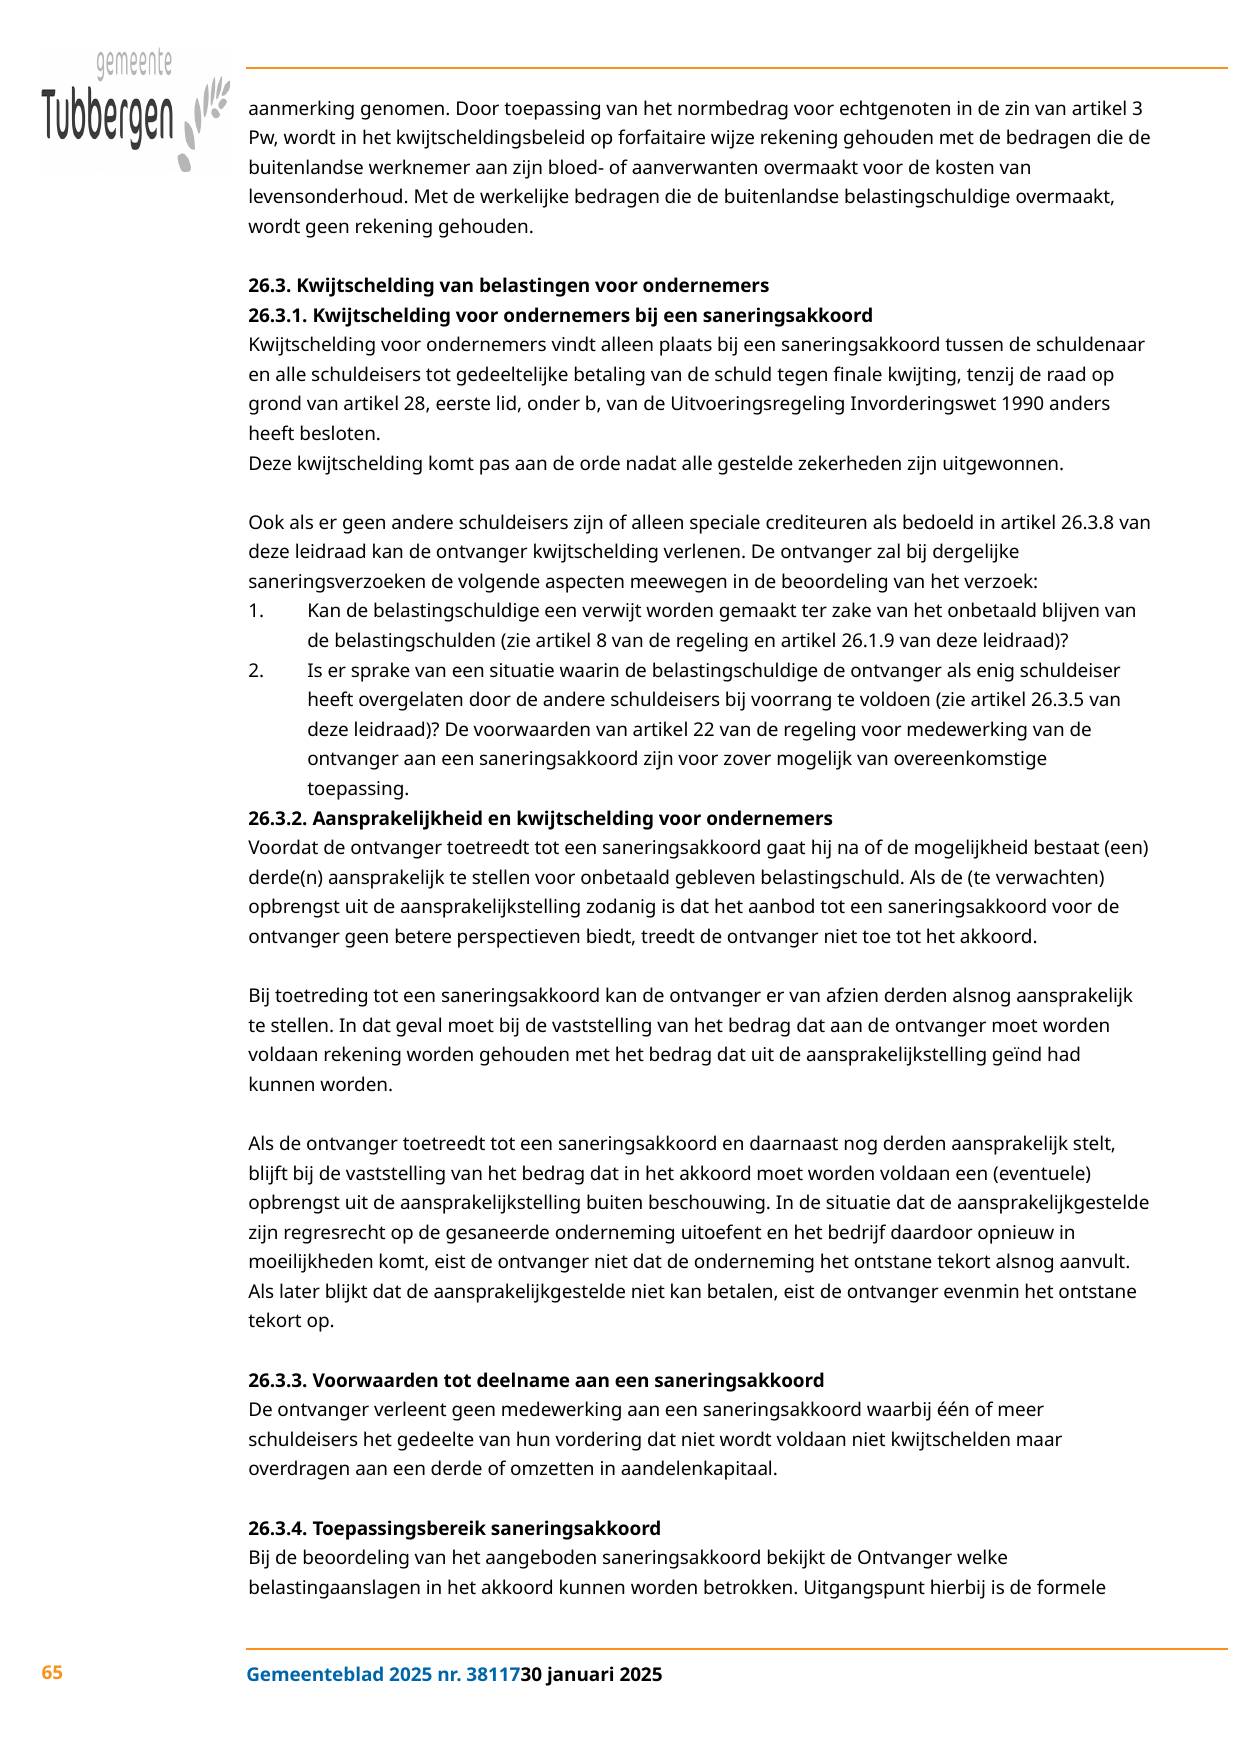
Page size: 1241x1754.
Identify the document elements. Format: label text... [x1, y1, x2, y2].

list Kan de belastingschuldige een verwijt worden gemaakt ter zake van het onbetaald blijven van de belastingschulden (zie artikel 8 van de regeling en artikel 26.1.9 van deze leidraad)? [248, 598, 1152, 653]
text 26.3.3. Voorwaarden tot deelname aan een saneringsakkoord [248, 1367, 1152, 1393]
text 26.3.1. Kwijtschelding voor ondernemers bij een saneringsakkoord [248, 302, 1152, 328]
text Ook als er geen andere schuldeisers zijn of alleen speciale crediteuren als bedoeld in artikel 26.3.8 van deze leidraad kan de ontvanger kwijtschelding verlenen. De ontvanger zal bij dergelijke saneringsverzoeken de volgende aspecten meewegen in de beoordeling van het verzoek: [248, 509, 1152, 594]
text De ontvanger verleent geen medewerking aan een saneringsakkoord waarbij één of meer schuldeisers het gedeelte van hun vordering dat niet wordt voldaan niet kwijtschelden maar overdragen aan een derde of omzetten in aandelenkapitaal. [248, 1396, 1152, 1481]
list Is er sprake van een situatie waarin de belastingschuldige de ontvanger als enig schuldeiser heeft overgelaten door de andere schuldeisers bij voorrang te voldoen (zie artikel 26.3.5 van deze leidraad)? De voorwaarden van artikel 22 van de regeling voor medewerking van de ontvanger aan een saneringsakkoord zijn voor zover mogelijk van overeenkomstige toepassing. [248, 657, 1152, 801]
text Bij de beoordeling van het aangeboden saneringsakkoord bekijkt de Ontvanger welke belastingaanslagen in het akkoord kunnen worden betrokken. Uitgangspunt hierbij is de formele [248, 1544, 1152, 1600]
text 26.3.2. Aansprakelijkheid en kwijtschelding voor ondernemers [248, 805, 1152, 831]
text 26.3.4. Toepassingsbereik saneringsakkoord [248, 1515, 1152, 1541]
text Deze kwijtschelding komt pas aan de orde nadat alle gestelde zekerheden zijn uitgewonnen. [248, 450, 1152, 476]
text aanmerking genomen. Door toepassing van het normbedrag voor echtgenoten in de zin van artikel 3 Pw, wordt in het kwijtscheldingsbeleid op forfaitaire wijze rekening gehouden met de bedragen die de buitenlandse werknemer aan zijn bloed- of aanverwanten overmaakt voor de kosten van levensonderhoud. Met de werkelijke bedragen die de buitenlandse belastingschuldige overmaakt, wordt geen rekening gehouden. [248, 95, 1152, 239]
text Als de ontvanger toetreedt tot een saneringsakkoord en daarnaast nog derden aansprakelijk stelt, blijft bij de vaststelling van het bedrag dat in het akkoord moet worden voldaan een (eventuele) opbrengst uit de aansprakelijkstelling buiten beschouwing. In de situatie dat de aansprakelijkgestelde zijn regresrecht op de gesaneerde onderneming uitoefent en het bedrijf daardoor opnieuw in moeilijkheden komt, eist de ontvanger niet dat de onderneming het ontstane tekort alsnog aanvult. Als later blijkt dat de aansprakelijkgestelde niet kan betalen, eist de ontvanger evenmin het ontstane tekort op. [248, 1130, 1152, 1333]
text Voordat de ontvanger toetreedt tot een saneringsakkoord gaat hij na of de mogelijkheid bestaat (een) derde(n) aansprakelijk te stellen voor onbetaald gebleven belastingschuld. Als de (te verwachten) opbrengst uit de aansprakelijkstelling zodanig is dat het aanbod tot een saneringsakkoord voor de ontvanger geen betere perspectieven biedt, treedt de ontvanger niet toe tot het akkoord. [248, 834, 1152, 949]
picture [41, 47, 231, 172]
text Kwijtschelding voor ondernemers vindt alleen plaats bij een saneringsakkoord tussen de schuldenaar en alle schuldeisers tot gedeeltelijke betaling van de schuld tegen finale kwijting, tenzij de raad op grond van artikel 28, eerste lid, onder b, van de Uitvoeringsregeling Invorderingswet 1990 anders heeft besloten. [248, 331, 1152, 446]
text 26.3. Kwijtschelding van belastingen voor ondernemers [248, 272, 1152, 298]
text Bij toetreding tot een saneringsakkoord kan de ontvanger er van afzien derden alsnog aansprakelijk te stellen. In dat geval moet bij de vaststelling van het bedrag dat aan de ontvanger moet worden voldaan rekening worden gehouden met het bedrag dat uit de aansprakelijkstelling geïnd had kunnen worden. [248, 982, 1152, 1097]
